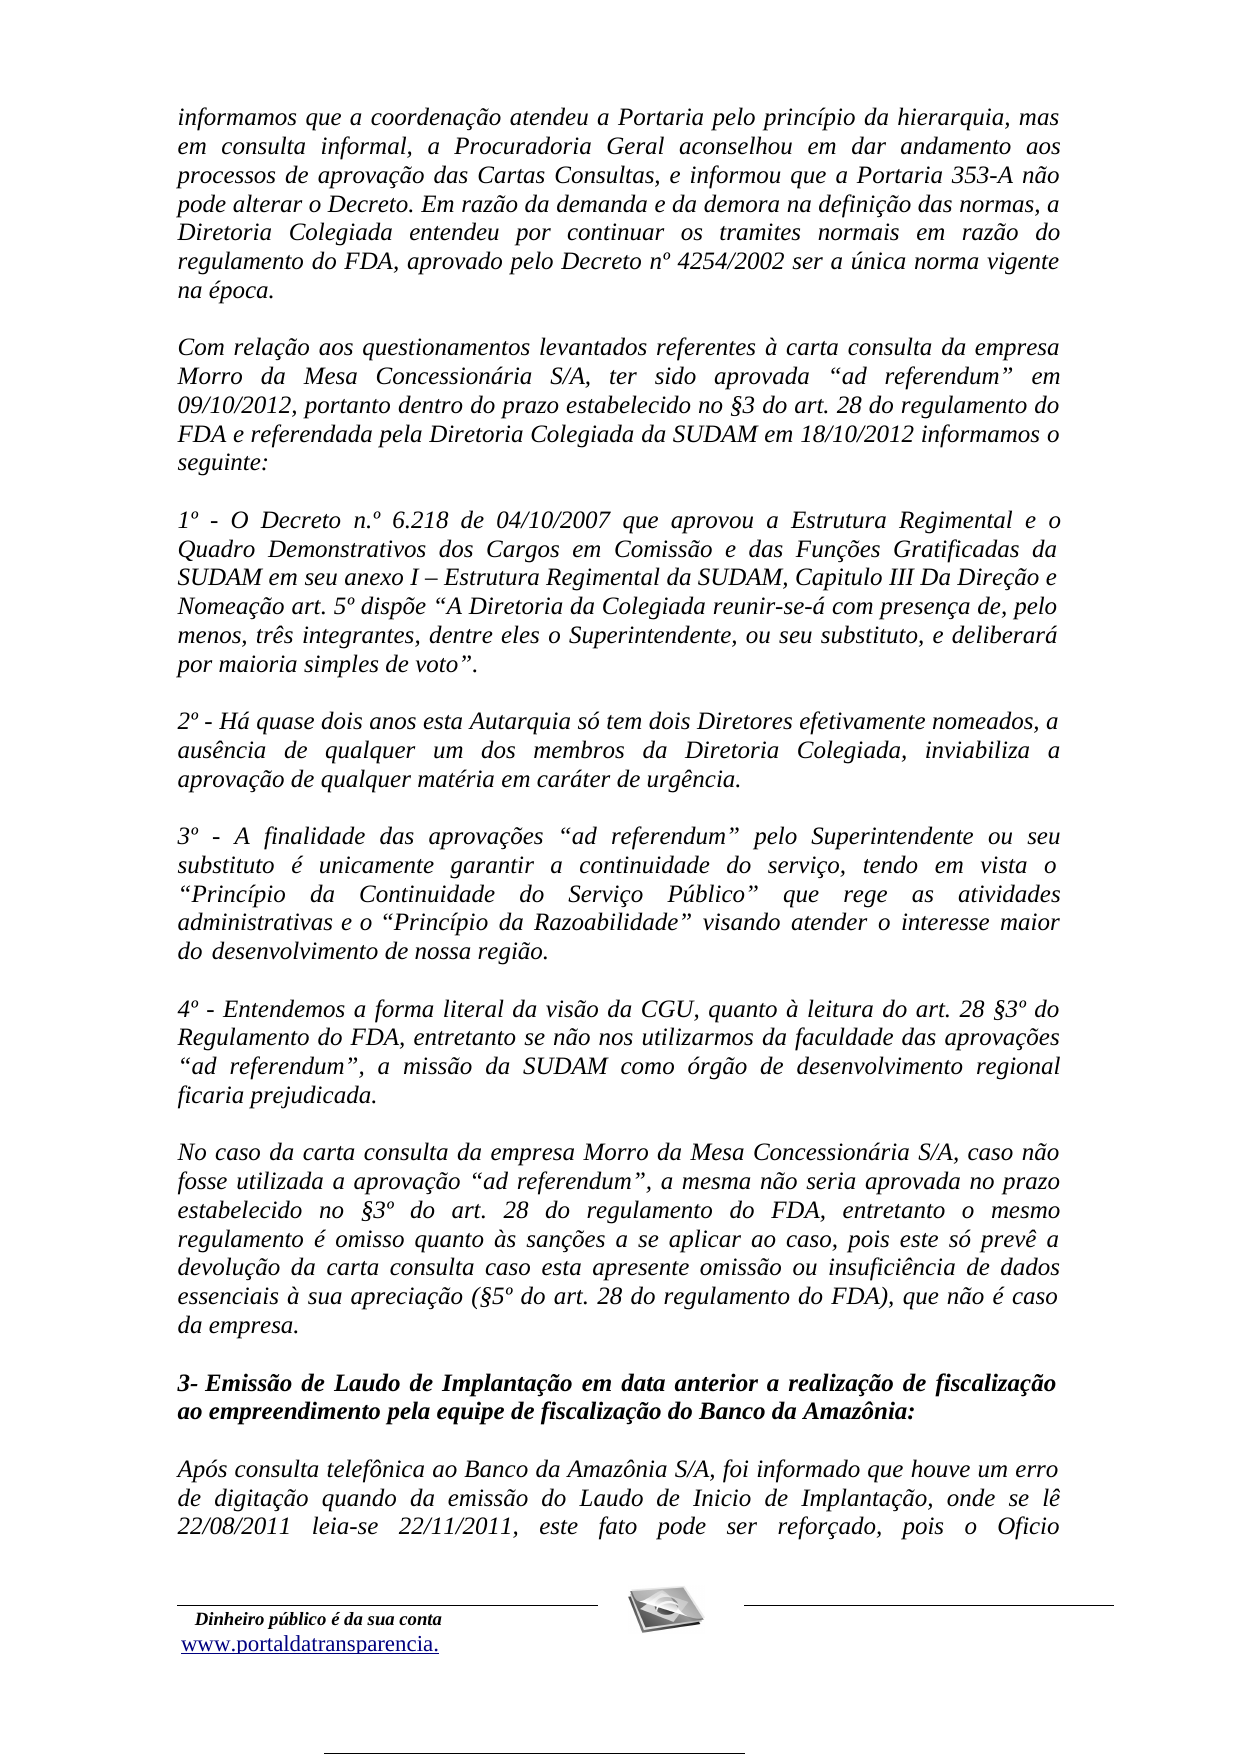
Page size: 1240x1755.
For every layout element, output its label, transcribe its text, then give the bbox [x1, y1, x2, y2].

list Emissão de Laudo de Implantação em data anterior a realização de fiscalização ao empreendimento pela equipe de fiscalização do Banco da Amazônia: [177, 1368, 1060, 1425]
text 4º - Entendemos a forma literal da visão da CGU, quanto à leitura do art. 28 §3º do Regulamento do FDA, entretanto se não nos utilizarmos da faculdade das aprovações “ad referendum”, a missão da SUDAM como órgão de desenvolvimento regional ficaria prejudicada. [177, 994, 1061, 1109]
text 1º - O Decreto n.º 6.218 de 04/10/2007 que aprovou a Estrutura Regimental e o Quadro Demonstrativos dos Cargos em Comissão e das Funções Gratificadas da SUDAM em seu anexo I – Estrutura Regimental da SUDAM, Capitulo III Da Direção e Nomeação art. 5º dispõe “A Diretoria da Colegiada reunir-se-á com presença de, pelo menos, três integrantes, dentre eles o Superintendente, ou seu substituto, e deliberará por maioria simples de voto”. [177, 505, 1061, 677]
text 3º - A finalidade das aprovações “ad referendum” pelo Superintendente ou seu substituto é unicamente garantir a continuidade do serviço, tendo em vista o “Princípio da Continuidade do Serviço Público” que rege as atividades administrativas e o “Princípio da Razoabilidade” visando atender o interesse maior do desenvolvimento de nossa região. [177, 821, 1061, 965]
text No caso da carta consulta da empresa Morro da Mesa Concessionária S/A, caso não fosse utilizada a aprovação “ad referendum”, a mesma não seria aprovada no prazo estabelecido no §3º do art. 28 do regulamento do FDA, entretanto o mesmo regulamento é omisso quanto às sanções a se aplicar ao caso, pois este só prevê a devolução da carta consulta caso esta apresente omissão ou insuficiência de dados essenciais à sua apreciação (§5º do art. 28 do regulamento do FDA), que não é caso da empresa. [177, 1137, 1061, 1339]
text informamos que a coordenação atendeu a Portaria pelo princípio da hierarquia, mas em consulta informal, a Procuradoria Geral aconselhou em dar andamento aos processos de aprovação das Cartas Consultas, e informou que a Portaria 353-A não pode alterar o Decreto. Em razão da demanda e da demora na definição das normas, a Diretoria Colegiada entendeu por continuar os tramites normais em razão do regulamento do FDA, aprovado pelo Decreto nº 4254/2002 ser a única norma vigente na época. [177, 102, 1061, 304]
text Após consulta telefônica ao Banco da Amazônia S/A, foi informado que houve um erro de digitação quando da emissão do Laudo de Inicio de Implantação, onde se lê 22/08/2011 leia-se 22/11/2011, este fato pode ser reforçado, pois o Oficio [177, 1454, 1060, 1540]
text Com relação aos questionamentos levantados referentes à carta consulta da empresa Morro da Mesa Concessionária S/A, ter sido aprovada “ad referendum” em 09/10/2012, portanto dentro do prazo estabelecido no §3 do art. 28 do regulamento do FDA e referendada pela Diretoria Colegiada da SUDAM em 18/10/2012 informamos o seguinte: [177, 332, 1061, 476]
text 2º - Há quase dois anos esta Autarquia só tem dois Diretores efetivamente nomeados, a ausência de qualquer um dos membros da Diretoria Colegiada, inviabiliza a aprovação de qualquer matéria em caráter de urgência. [177, 706, 1060, 792]
